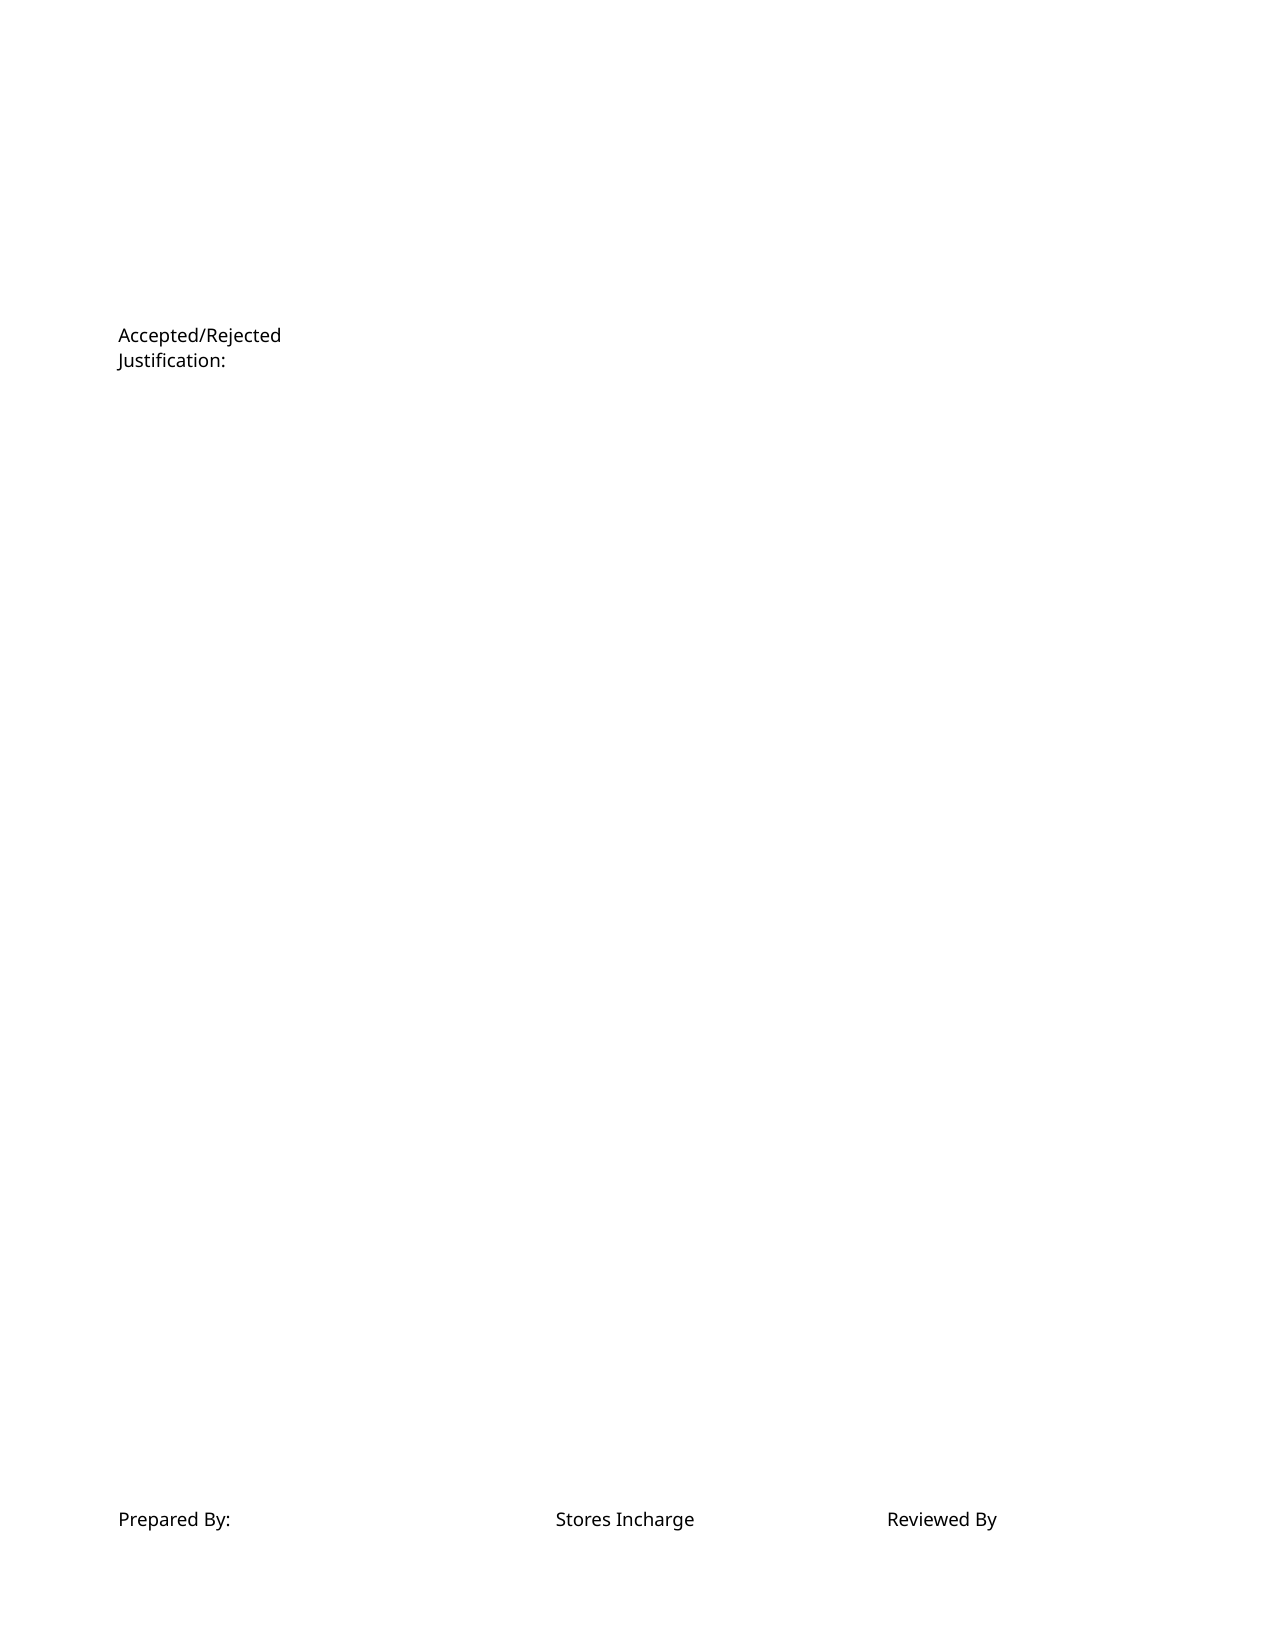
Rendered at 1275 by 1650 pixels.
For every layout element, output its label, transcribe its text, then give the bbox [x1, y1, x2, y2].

text Accepted/Rejected [118, 322, 1157, 348]
text Justification: [118, 348, 1157, 373]
